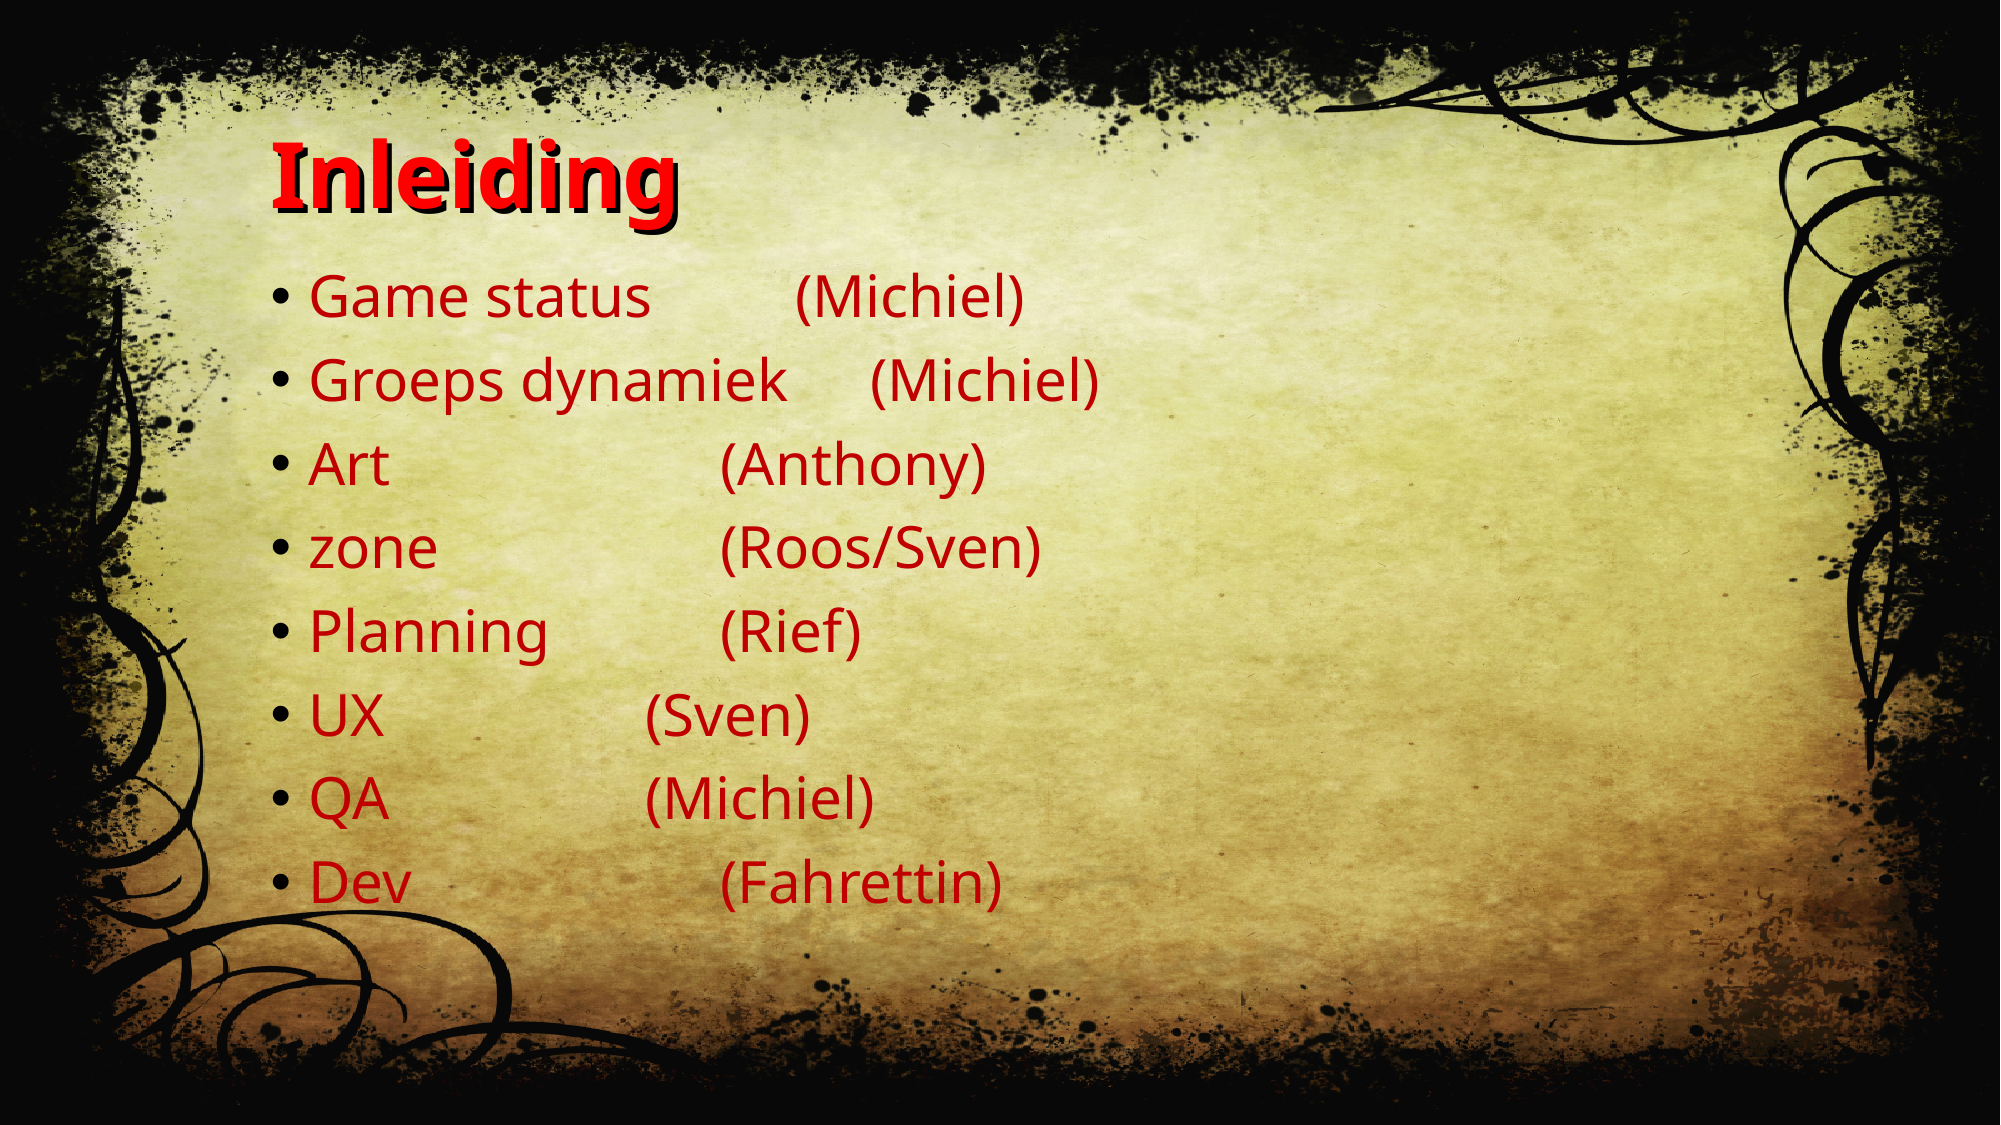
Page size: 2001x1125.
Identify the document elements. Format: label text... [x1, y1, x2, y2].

title Inleiding [255, 70, 1981, 259]
list Game status (Michiel) Groeps dynamiek (Michiel) Art (Anthony) zone (Roos/Sven) Planning (Rief) UX (Sven) QA (Michiel) Dev (Fahrettin) [255, 259, 1981, 974]
